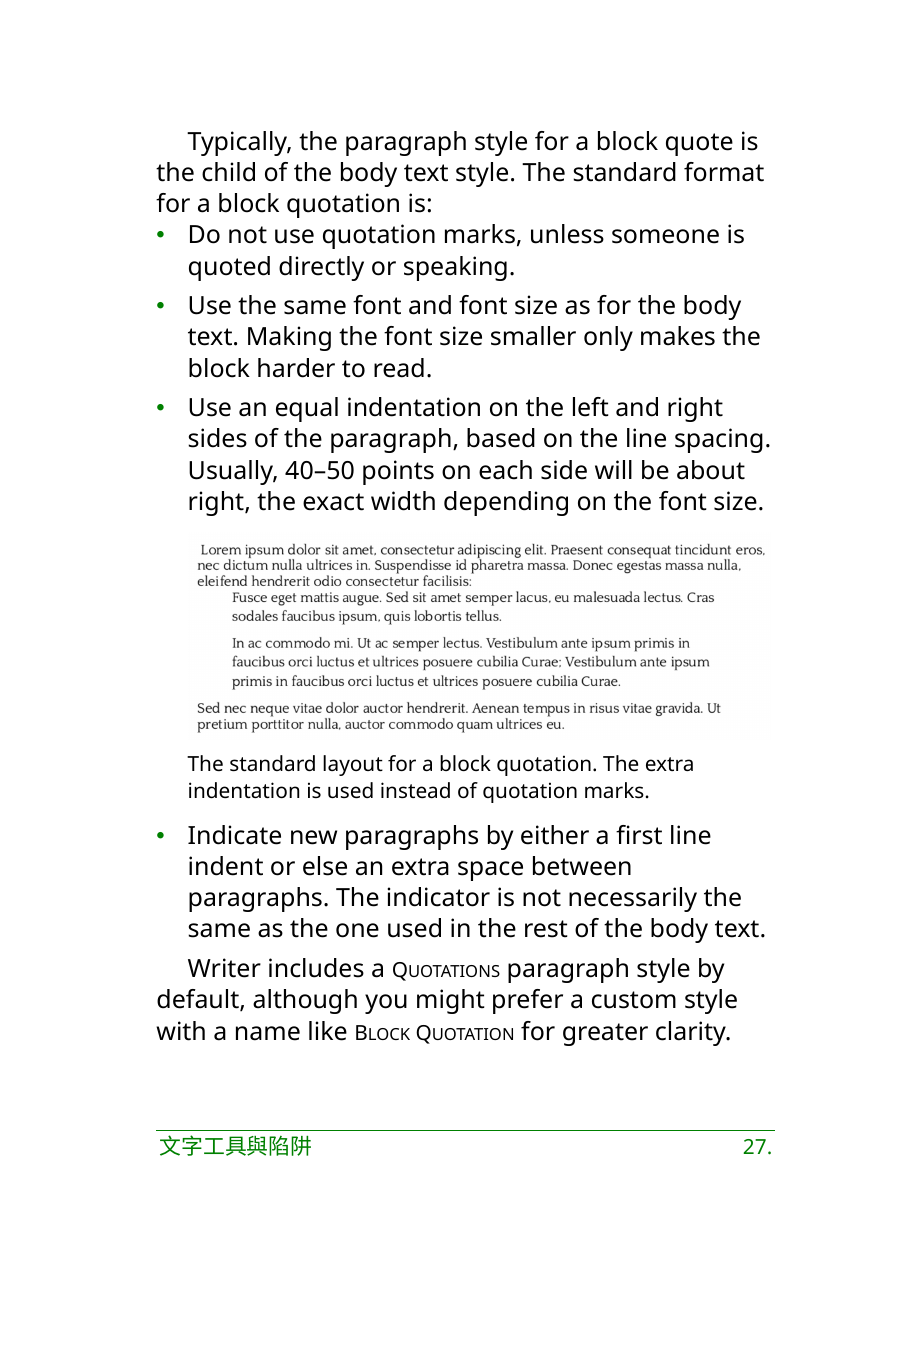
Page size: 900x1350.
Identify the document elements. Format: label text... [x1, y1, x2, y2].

list Use an equal indentation on the left and right sides of the paragraph, based on the line spacing. Usually, 40–50 points on each side will be about right, the exact width depending on the font size. [156, 392, 775, 517]
text Writer includes a Quotations paragraph style by default, although you might prefer a custom style with a name like Block Quotation for greater clarity. [156, 952, 775, 1046]
list Use the same font and font size as for the body text. Making the font size smaller only makes the block harder to read. [156, 289, 775, 383]
table_cell The standard layout for a block quotation. The extra indentation is used instead of quotation marks. [188, 741, 744, 803]
picture [187, 532, 771, 740]
text Typically, the paragraph style for a block quote is the child of the body text style. The standard format for a block quotation is: [156, 125, 775, 219]
list Do not use quotation marks, unless someone is quoted directly or speaking. [156, 219, 775, 281]
list Indicate new paragraphs by either a first line indent or else an extra space between paragraphs. The indicator is not necessarily the same as the one used in the rest of the body text. [156, 819, 775, 944]
